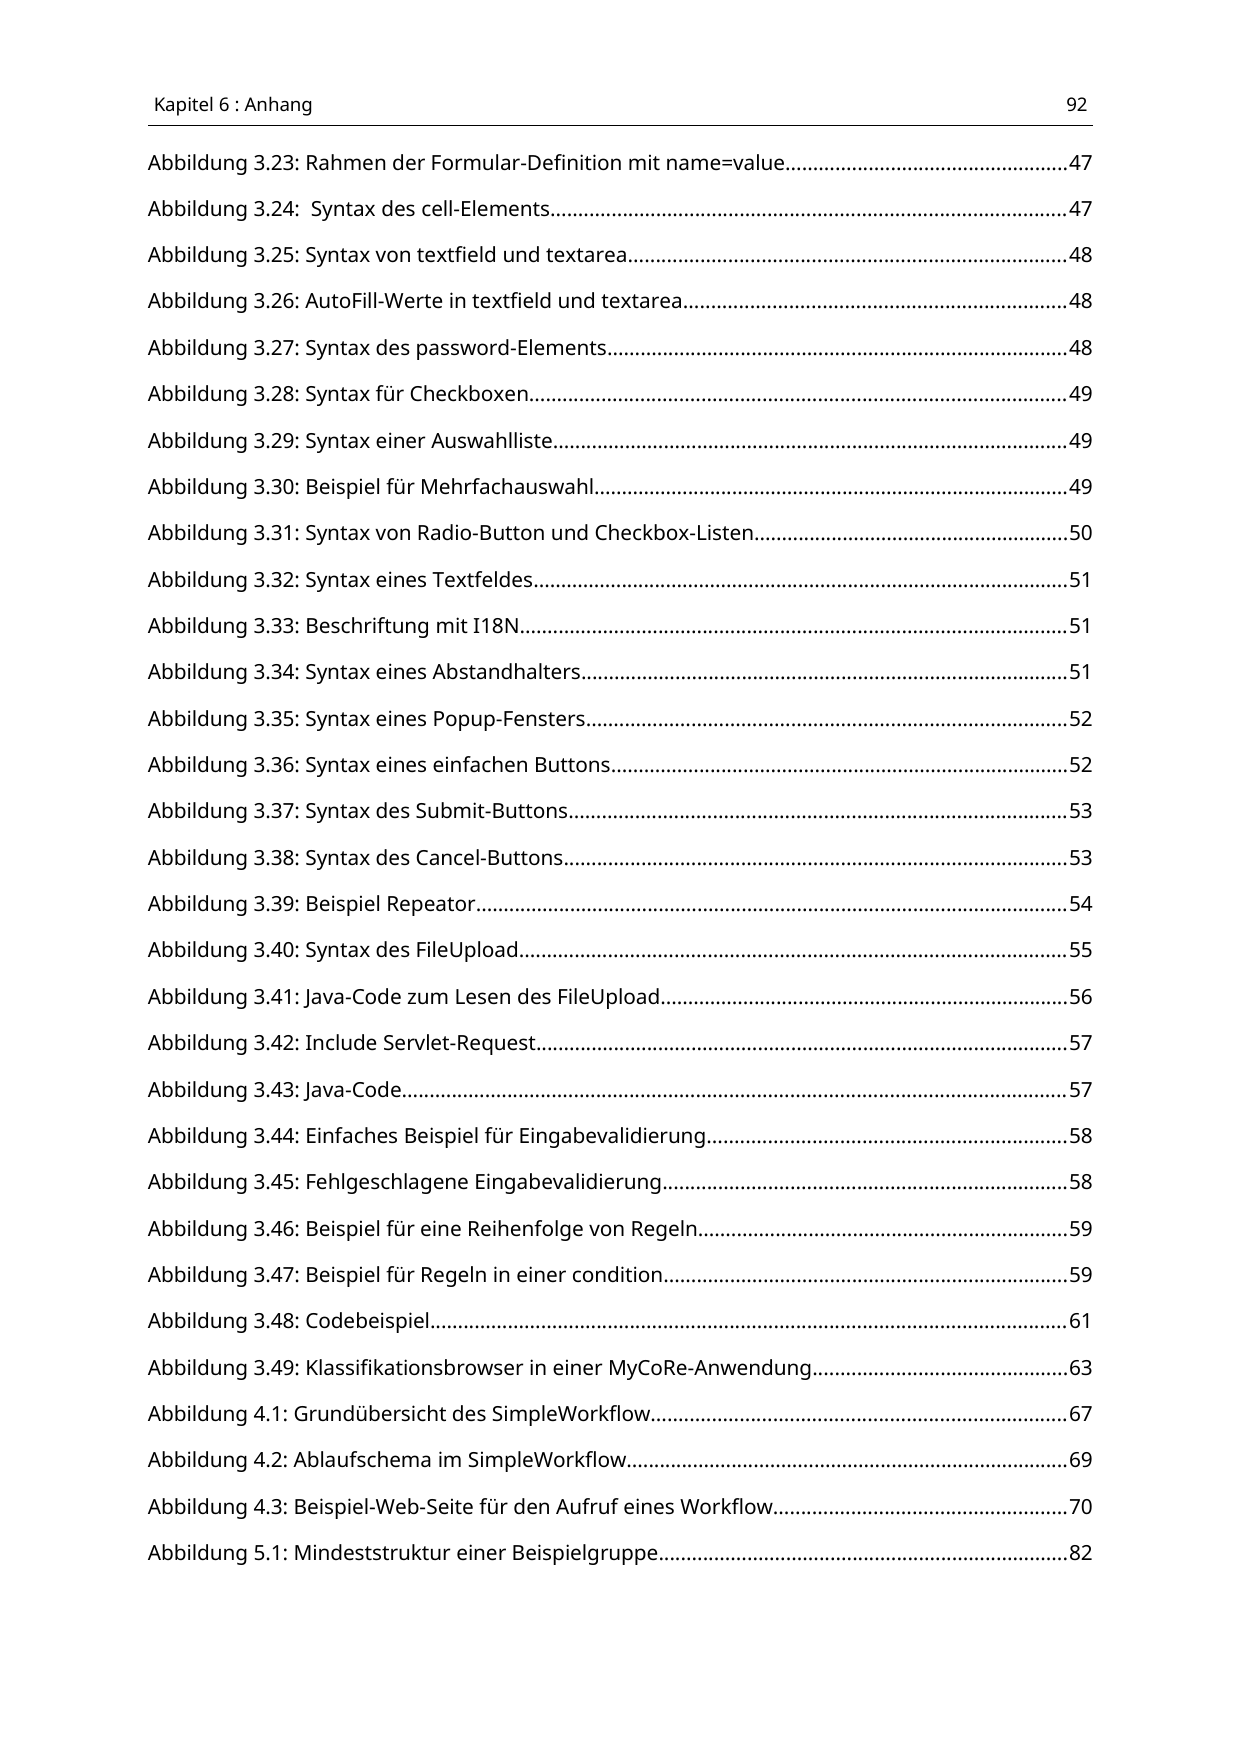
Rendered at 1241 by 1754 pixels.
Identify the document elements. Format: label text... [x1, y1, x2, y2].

text Abbildung 3.32: Syntax eines Textfeldes 51 [148, 565, 1092, 593]
text Abbildung 3.33: Beschriftung mit I18N 51 [148, 611, 1092, 639]
text Abbildung 3.45: Fehlgeschlagene Eingabevalidierung 58 [148, 1167, 1092, 1196]
text Abbildung 4.1: Grundübersicht des SimpleWorkflow 67 [148, 1399, 1092, 1427]
text Abbildung 3.37: Syntax des Submit-Buttons 53 [148, 797, 1092, 825]
text Abbildung 3.40: Syntax des FileUpload 55 [148, 936, 1092, 964]
text Abbildung 3.34: Syntax eines Abstandhalters 51 [148, 657, 1092, 686]
text Abbildung 3.30: Beispiel für Mehrfachauswahl 49 [148, 472, 1092, 500]
text Abbildung 3.25: Syntax von textfield und textarea 48 [148, 240, 1092, 268]
text Abbildung 3.28: Syntax für Checkboxen 49 [148, 379, 1092, 408]
text Abbildung 3.43: Java-Code 57 [148, 1075, 1092, 1103]
text Abbildung 3.38: Syntax des Cancel-Buttons 53 [148, 843, 1092, 871]
text Abbildung 3.36: Syntax eines einfachen Buttons 52 [148, 750, 1092, 778]
text Abbildung 3.47: Beispiel für Regeln in einer condition 59 [148, 1260, 1092, 1288]
text Abbildung 3.31: Syntax von Radio-Button und Checkbox-Listen 50 [148, 518, 1092, 547]
text Abbildung 3.48: Codebeispiel 61 [148, 1306, 1092, 1335]
text Abbildung 4.3: Beispiel-Web-Seite für den Aufruf eines Workflow 70 [148, 1492, 1092, 1520]
text Abbildung 3.23: Rahmen der Formular-Definition mit name=value 47 [148, 148, 1092, 176]
text Abbildung 4.2: Ablaufschema im SimpleWorkflow 69 [148, 1446, 1092, 1474]
text Abbildung 3.42: Include Servlet-Request 57 [148, 1028, 1092, 1057]
text Abbildung 3.29: Syntax einer Auswahlliste 49 [148, 426, 1092, 454]
text Abbildung 3.46: Beispiel für eine Reihenfolge von Regeln 59 [148, 1214, 1092, 1242]
text Abbildung 3.39: Beispiel Repeator 54 [148, 889, 1092, 917]
text Abbildung 3.41: Java-Code zum Lesen des FileUpload 56 [148, 982, 1092, 1010]
text Abbildung 3.35: Syntax eines Popup-Fensters 52 [148, 704, 1092, 732]
text Abbildung 3.27: Syntax des password-Elements 48 [148, 333, 1092, 361]
text Abbildung 3.49: Klassifikationsbrowser in einer MyCoRe-Anwendung 63 [148, 1353, 1092, 1381]
text Abbildung 3.44: Einfaches Beispiel für Eingabevalidierung 58 [148, 1121, 1092, 1149]
text Abbildung 5.1: Mindeststruktur einer Beispielgruppe 82 [148, 1538, 1092, 1566]
text Abbildung 3.24: Syntax des cell-Elements 47 [148, 194, 1092, 222]
text Abbildung 3.26: AutoFill-Werte in textfield und textarea 48 [148, 287, 1092, 315]
